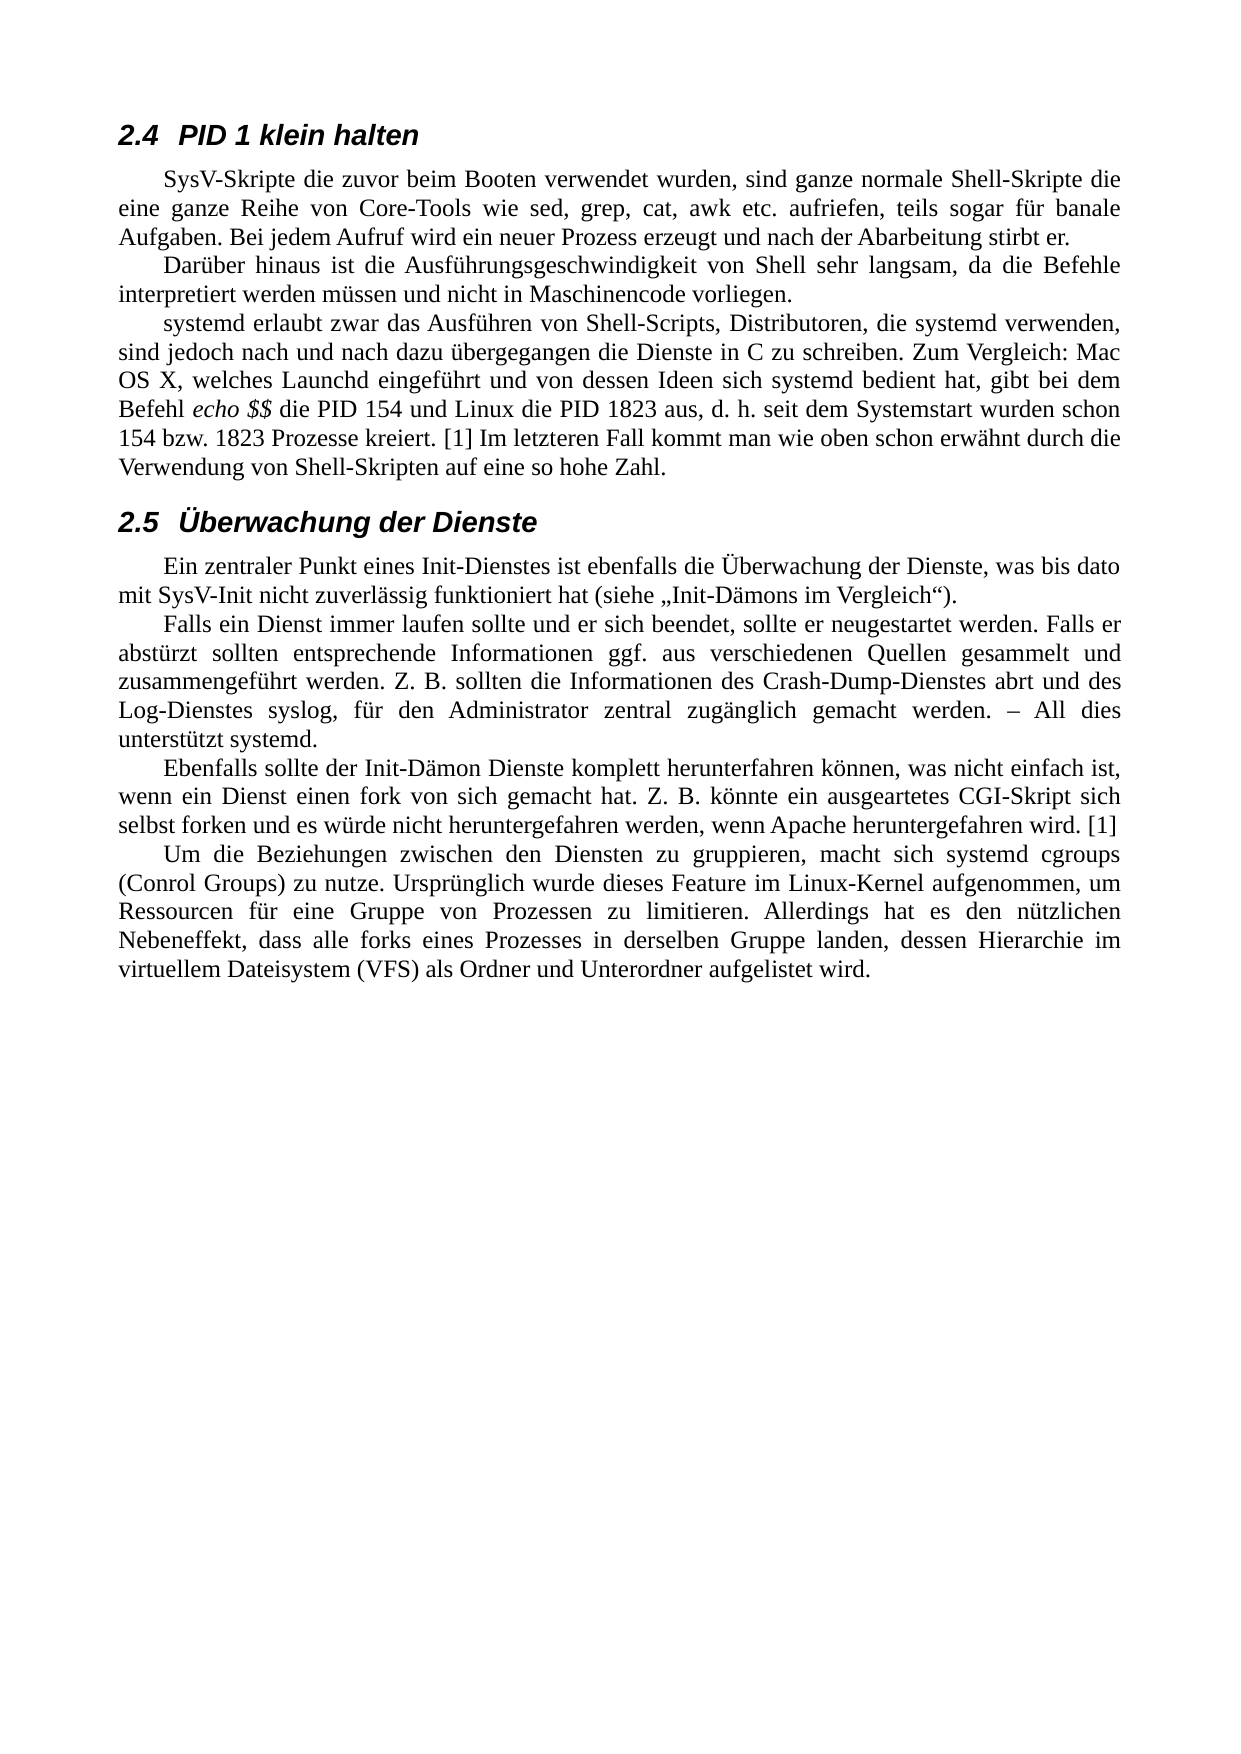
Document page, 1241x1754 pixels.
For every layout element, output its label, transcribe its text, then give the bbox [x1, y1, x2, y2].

text Darüber hinaus ist die Ausführungsgeschwindigkeit von Shell sehr langsam, da die Befehle interpretiert werden müssen und nicht in Maschinencode vorliegen. [118, 250, 1122, 308]
subtitle PID 1 klein halten [118, 118, 1122, 152]
text Falls ein Dienst immer laufen sollte und er sich beendet, sollte er neugestartet werden. Falls er abstürzt sollten entsprechende Informationen ggf. aus verschiedenen Quellen gesammelt und zusammengeführt werden. Z. B. sollten die Informationen des Crash-Dump-Dienstes abrt und des Log-Dienstes syslog, für den Administrator zentral zugänglich gemacht werden. – All dies unterstützt systemd. [118, 609, 1122, 753]
text SysV-Skripte die zuvor beim Booten verwendet wurden, sind ganze normale Shell-Skripte die eine ganze Reihe von Core-Tools wie sed, grep, cat, awk etc. aufriefen, teils sogar für banale Aufgaben. Bei jedem Aufruf wird ein neuer Prozess erzeugt und nach der Abarbeitung stirbt er. [118, 164, 1122, 250]
text Um die Beziehungen zwischen den Diensten zu gruppieren, macht sich systemd cgroups (Conrol Groups) zu nutze. Ursprünglich wurde dieses Feature im Linux-Kernel aufgenommen, um Ressourcen für eine Gruppe von Prozessen zu limitieren. Allerdings hat es den nützlichen Nebeneffekt, dass alle forks eines Prozesses in derselben Gruppe landen, dessen Hierarchie im virtuellem Dateisystem (VFS) als Ordner und Unterordner aufgelistet wird. [118, 839, 1122, 983]
text systemd erlaubt zwar das Ausführen von Shell-Scripts, Distributoren, die systemd verwenden, sind jedoch nach und nach dazu übergegangen die Dienste in C zu schreiben. Zum Vergleich: Mac OS X, welches Launchd eingeführt und von dessen Ideen sich systemd bedient hat, gibt bei dem Befehl echo $$ die PID 154 und Linux die PID 1823 aus, d. h. seit dem Systemstart wurden schon 154 bzw. 1823 Prozesse kreiert. [1] Im letzteren Fall kommt man wie oben schon erwähnt durch die Verwendung von Shell-Skripten auf eine so hohe Zahl. [118, 308, 1122, 480]
text Ebenfalls sollte der Init-Dämon Dienste komplett herunterfahren können, was nicht einfach ist, wenn ein Dienst einen fork von sich gemacht hat. Z. B. könnte ein ausgeartetes CGI-Skript sich selbst forken und es würde nicht heruntergefahren werden, wenn Apache heruntergefahren wird. [1] [118, 753, 1122, 839]
subtitle Überwachung der Dienste [118, 505, 1122, 539]
text Ein zentraler Punkt eines Init-Dienstes ist ebenfalls die Überwachung der Dienste, was bis dato mit SysV-Init nicht zuverlässig funktioniert hat (siehe „Init-Dämons im Vergleich“). [118, 551, 1122, 609]
